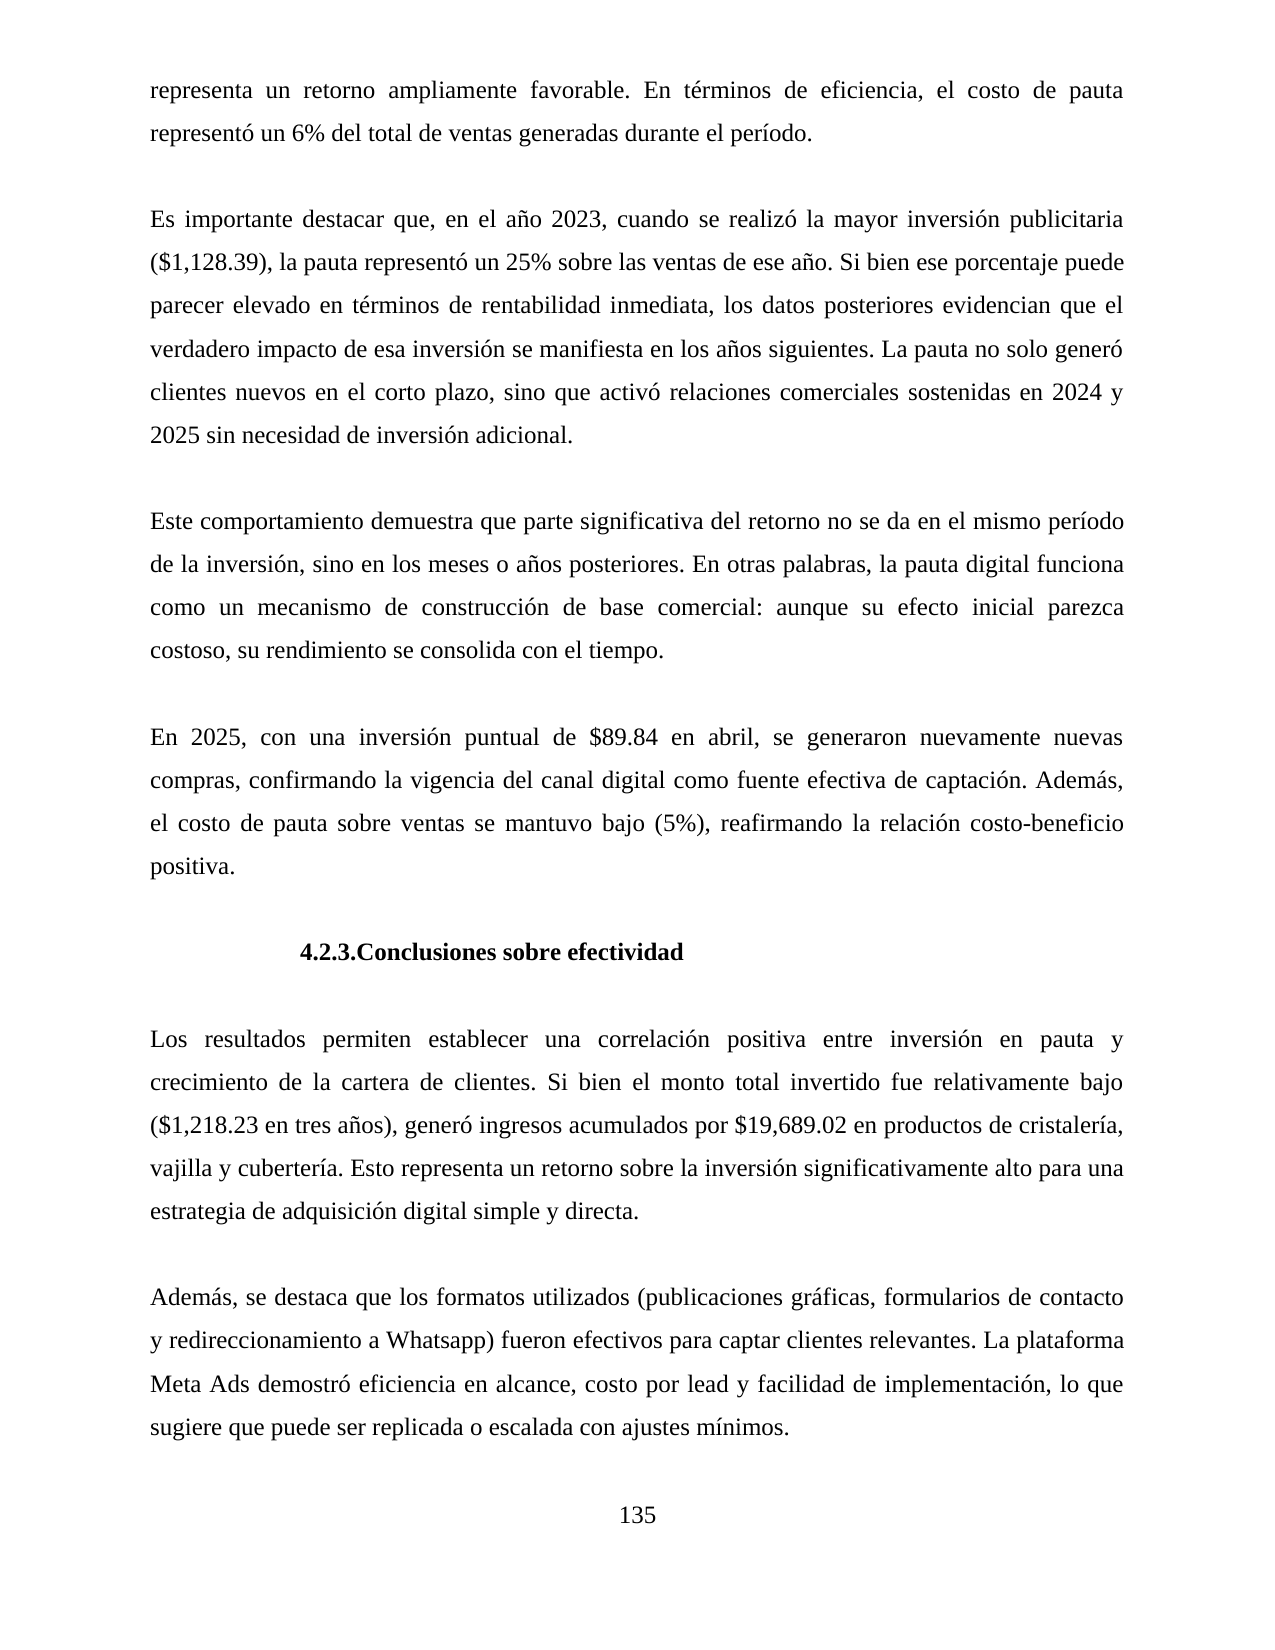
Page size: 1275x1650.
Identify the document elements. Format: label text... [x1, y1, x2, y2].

text En 2025, con una inversión puntual de $89.84 en abril, se generaron nuevamente nuevas compras, confirmando la vigencia del canal digital como fuente efectiva de captación. Además, el costo de pauta sobre ventas se mantuvo bajo (5%), reafirmando la relación costo-beneficio positiva. [150, 722, 1125, 880]
list Conclusiones sobre efectividad [300, 937, 1125, 966]
text Este comportamiento demuestra que parte significativa del retorno no se da en el mismo período de la inversión, sino en los meses o años posteriores. En otras palabras, la pauta digital funciona como un mecanismo de construcción de base comercial: aunque su efecto inicial parezca costoso, su rendimiento se consolida con el tiempo. [150, 506, 1125, 664]
text Los resultados permiten establecer una correlación positiva entre inversión en pauta y crecimiento de la cartera de clientes. Si bien el monto total invertido fue relativamente bajo ($1,218.23 en tres años), generó ingresos acumulados por $19,689.02 en productos de cristalería, vajilla y cubertería. Esto representa un retorno sobre la inversión significativamente alto para una estrategia de adquisición digital simple y directa. [150, 1024, 1125, 1225]
text representa un retorno ampliamente favorable. En términos de eficiencia, el costo de pauta representó un 6% del total de ventas generadas durante el período. [150, 75, 1125, 147]
text Además, se destaca que los formatos utilizados (publicaciones gráficas, formularios de contacto y redireccionamiento a Whatsapp) fueron efectivos para captar clientes relevantes. La plataforma Meta Ads demostró eficiencia en alcance, costo por lead y facilidad de implementación, lo que sugiere que puede ser replicada o escalada con ajustes mínimos. [150, 1282, 1125, 1441]
text Es importante destacar que, en el año 2023, cuando se realizó la mayor inversión publicitaria ($1,128.39), la pauta representó un 25% sobre las ventas de ese año. Si bien ese porcentaje puede parecer elevado en términos de rentabilidad inmediata, los datos posteriores evidencian que el verdadero impacto de esa inversión se manifiesta en los años siguientes. La pauta no solo generó clientes nuevos en el corto plazo, sino que activó relaciones comerciales sostenidas en 2024 y 2025 sin necesidad de inversión adicional. [150, 204, 1125, 449]
